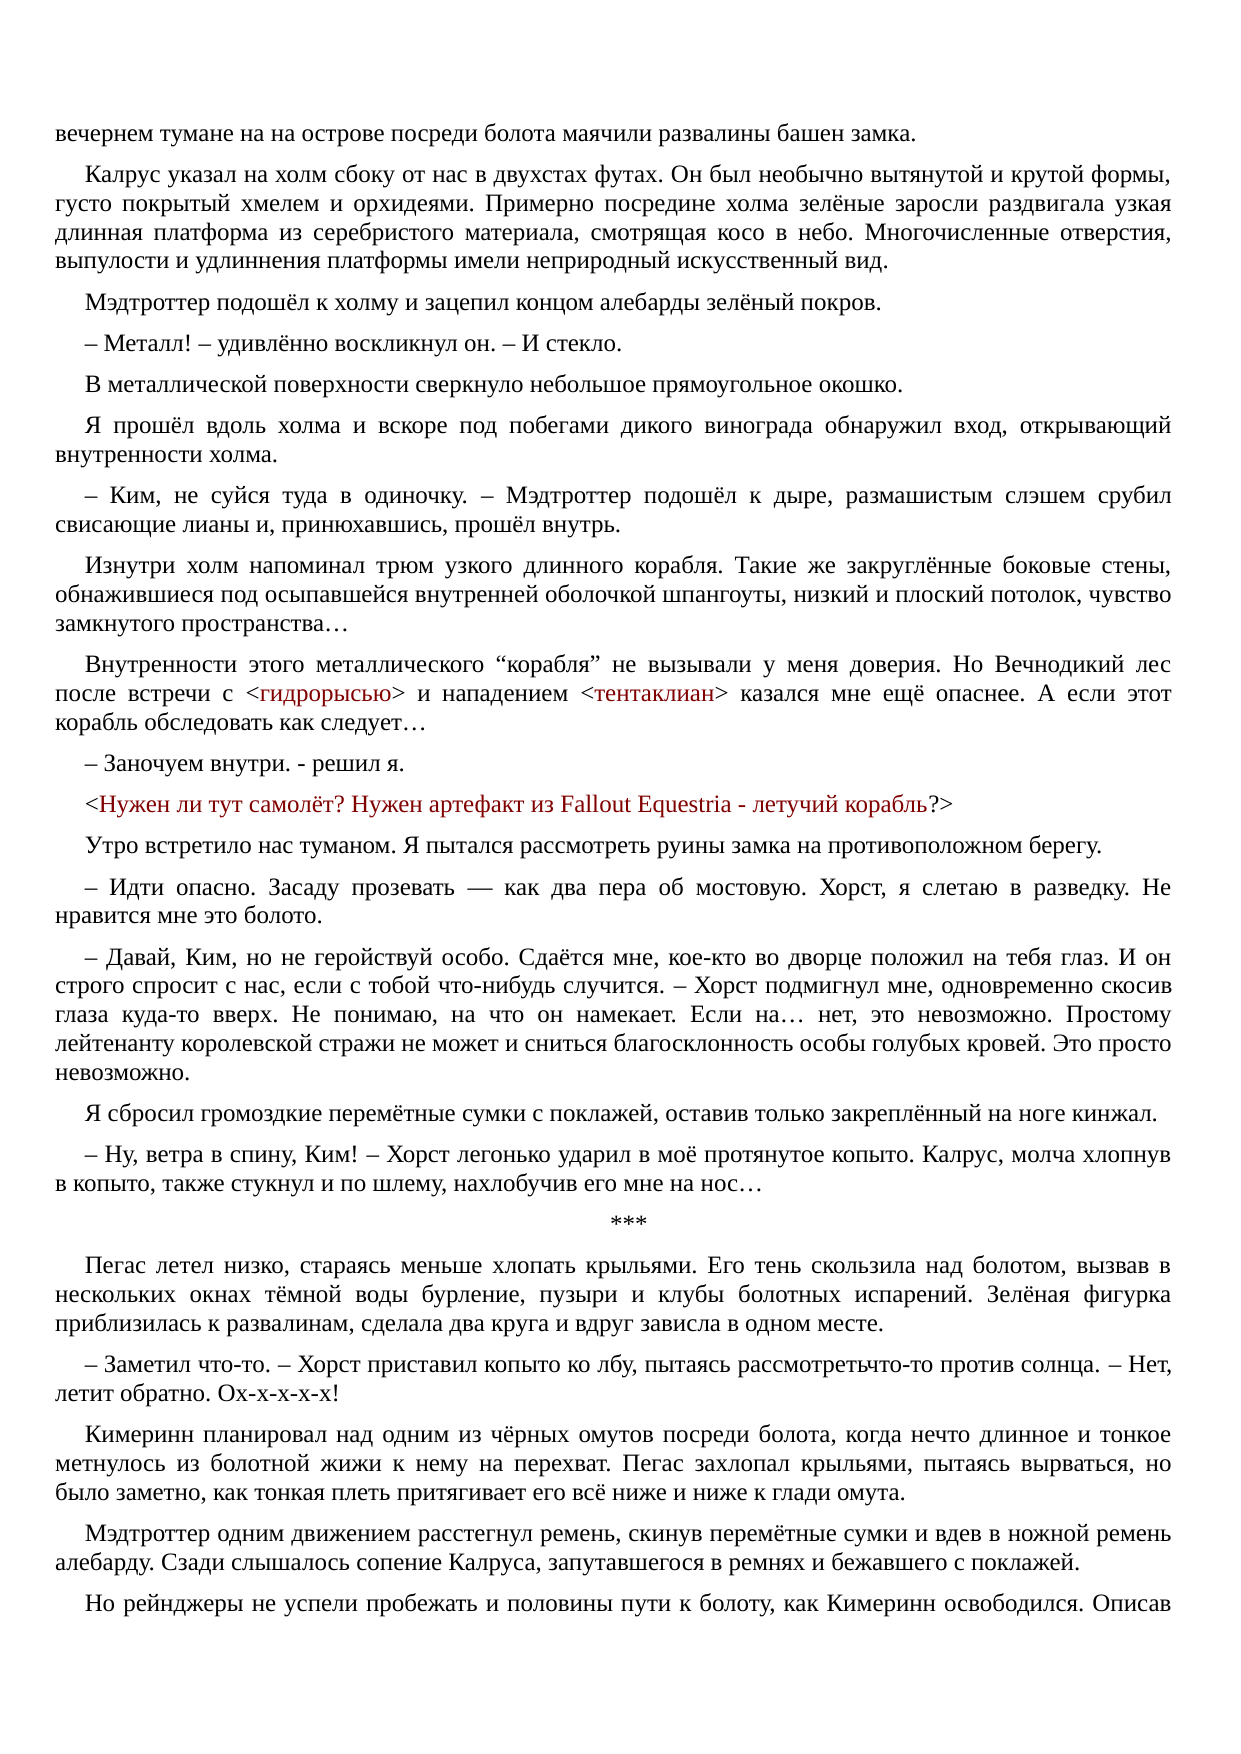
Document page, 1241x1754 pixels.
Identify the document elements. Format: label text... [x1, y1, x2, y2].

text Я сбросил громоздкие перемётные сумки с поклажей, оставив только закреплённый на ноге кинжал. [55, 1098, 1172, 1127]
text Изнутри холм напоминал трюм узкого длинного корабля. Такие же закруглённые боковые стены, обнажившиеся под осыпавшейся внутренней оболочкой шпангоуты, низкий и плоский потолок, чувство замкнутого пространства… [55, 551, 1172, 637]
text <Нужен ли тут самолёт? Нужен артефакт из Fallout Equestria - летучий корабль?> [55, 789, 1172, 818]
text – Металл! – удивлённо воскликнул он. – И стекло. [55, 328, 1172, 357]
text Утро встретило нас туманом. Я пытался рассмотреть руины замка на противоположном берегу. [55, 831, 1172, 859]
text – Ну, ветра в спину, Ким! – Хорст легонько ударил в моё протянутое копыто. Калрус, молча хлопнув в копыто, также стукнул и по шлему, нахлобучив его мне на нос… [55, 1139, 1172, 1197]
text Но рейнджеры не успели пробежать и половины пути к болоту, как Кимеринн освободился. Описав [55, 1588, 1172, 1617]
text – Идти опасно. Засаду прозевать — как два пера об мостовую. Хорст, я слетаю в разведку. Не нравится мне это болото. [55, 872, 1172, 929]
text Кимеринн планировал над одним из чёрных омутов посреди болота, когда нечто длинное и тонкое метнулось из болотной жижи к нему на перехват. Пегас захлопал крыльями, пытаясь вырваться, но было заметно, как тонкая плеть притягивает его всё ниже и ниже к глади омута. [55, 1419, 1172, 1506]
text Пегас летел низко, стараясь меньше хлопать крыльями. Его тень скользила над болотом, вызвав в нескольких окнах тёмной воды бурление, пузыри и клубы болотных испарений. Зелёная фигурка приблизилась к развалинам, сделала два круга и вдруг зависла в одном месте. [55, 1251, 1172, 1337]
text – Давай, Ким, но не геройствуй особо. Сдаётся мне, кое-кто во дворце положил на тебя глаз. И он строго спросит с нас, если с тобой что-нибудь случится. – Хорст подмигнул мне, одновременно скосив глаза куда-то вверх. Не понимаю, на что он намекает. Если на… нет, это невозможно. Простому лейтенанту королевской стражи не может и сниться благосклонность особы голубых кровей. Это просто невозможно. [55, 942, 1172, 1086]
text – Заметил что-то. – Хорст приставил копыто ко лбу, пытаясь рассмотретьчто-то против солнца. – Нет, летит обратно. Ох-х-х-х-х! [55, 1349, 1172, 1407]
text Мэдтроттер одним движением расстегнул ремень, скинув перемётные сумки и вдев в ножной ремень алебарду. Сзади слышалось сопение Калруса, запутавшегося в ремнях и бежавшего с поклажей. [55, 1518, 1172, 1576]
text вечернем тумане на на острове посреди болота маячили развалины башен замка. [55, 118, 1172, 147]
text Мэдтроттер подошёл к холму и зацепил концом алебарды зелёный покров. [55, 287, 1172, 316]
text – Ким, не суйся туда в одиночку. – Мэдтроттер подошёл к дыре, размашистым слэшем срубил свисающие лианы и, принюхавшись, прошёл внутрь. [55, 481, 1172, 538]
text В металлической поверхности сверкнуло небольшое прямоугольное окошко. [55, 369, 1172, 398]
text Калрус указал на холм сбоку от нас в двухстах футах. Он был необычно вытянутой и крутой формы, густо покрытый хмелем и орхидеями. Примерно посредине холма зелёные заросли раздвигала узкая длинная платформа из серебристого материала, смотрящая косо в небо. Многочисленные отверстия, выпулости и удлиннения платформы имели неприродный искусственный вид. [55, 159, 1172, 274]
text – Заночуем внутри. - решил я. [55, 748, 1172, 777]
text Я прошёл вдоль холма и вскоре под побегами дикого винограда обнаружил вход, открывающий внутренности холма. [55, 411, 1172, 468]
text Внутренности этого металлического “корабля” не вызывали у меня доверия. Но Вечнодикий лес после встречи с <гидрорысью> и нападением <тентаклиан> казался мне ещё опаснее. А если этот корабль обследовать как следует… [55, 649, 1172, 736]
text *** [55, 1209, 1172, 1238]
